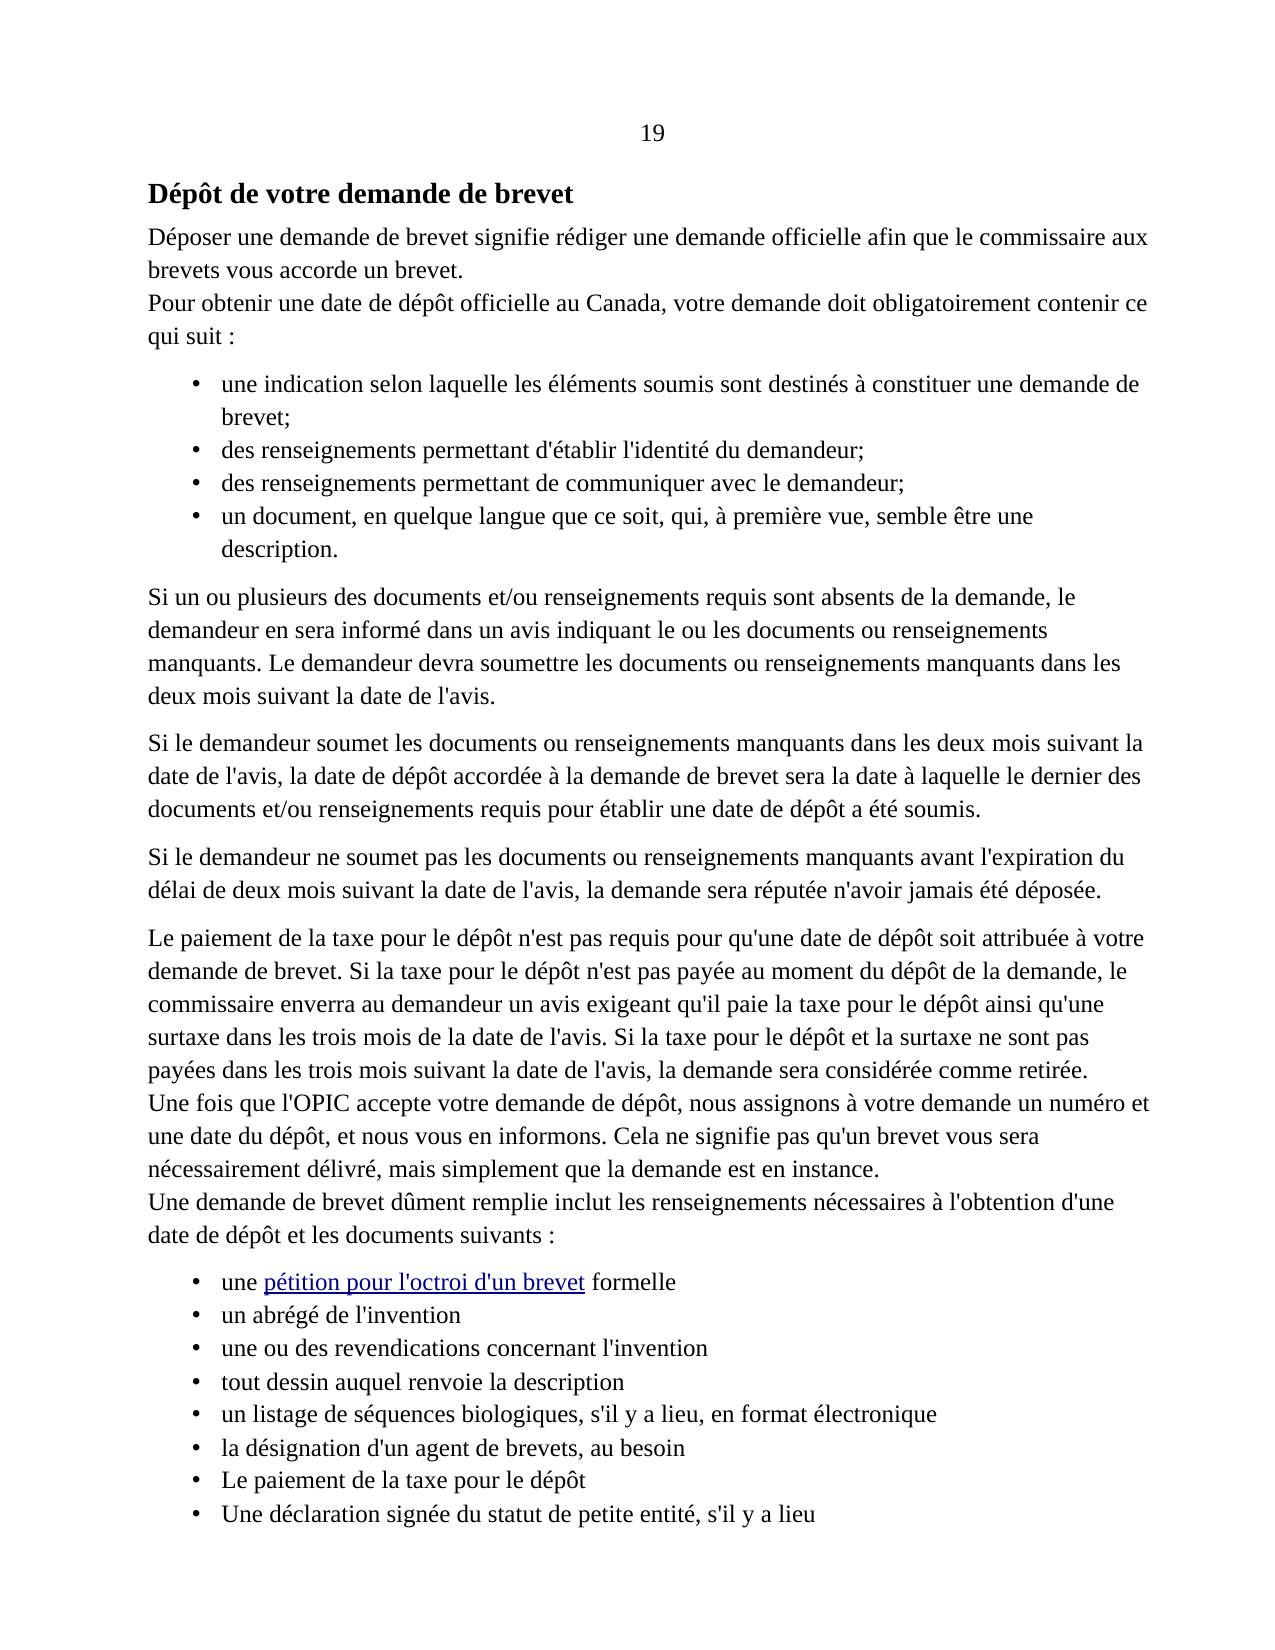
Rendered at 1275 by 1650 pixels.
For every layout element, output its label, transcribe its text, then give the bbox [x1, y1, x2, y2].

list Une déclaration signée du statut de petite entité, s'il y a lieu [192, 1499, 1157, 1527]
text Le paiement de la taxe pour le dépôt n'est pas requis pour qu'une date de dépôt soit attribuée à votre demande de brevet. Si la taxe pour le dépôt n'est pas payée au moment du dépôt de la demande, le commissaire enverra au demandeur un avis exigeant qu'il paie la taxe pour le dépôt ainsi qu'une surtaxe dans les trois mois de la date de l'avis. Si la taxe pour le dépôt et la surtaxe ne sont pas payées dans les trois mois suivant la date de l'avis, la demande sera considérée comme retirée. Une fois que l'OPIC accepte votre demande de dépôt, nous assignons à votre demande un numéro et une date du dépôt, et nous vous en informons. Cela ne signifie pas qu'un brevet vous sera nécessairement délivré, mais simplement que la demande est en instance. Une demande de brevet dûment remplie inclut les renseignements nécessaires à l'obtention d'une date de dépôt et les documents suivants : [148, 923, 1157, 1249]
list un abrégé de l'invention [192, 1301, 1157, 1329]
subtitle Dépôt de votre demande de brevet [148, 176, 1157, 210]
list des renseignements permettant d'établir l'identité du demandeur; [192, 435, 1157, 464]
list tout dessin auquel renvoie la description [192, 1367, 1157, 1395]
text Si le demandeur soumet les documents ou renseignements manquants dans les deux mois suivant la date de l'avis, la date de dépôt accordée à la demande de brevet sera la date à laquelle le dernier des documents et/ou renseignements requis pour établir une date de dépôt a été soumis. [148, 728, 1157, 823]
list une pétition pour l'octroi d'un brevet formelle [192, 1267, 1157, 1296]
list la désignation d'un agent de brevets, au besoin [192, 1433, 1157, 1461]
list une ou des revendications concernant l'invention [192, 1333, 1157, 1362]
list un listage de séquences biologiques, s'il y a lieu, en format électronique [192, 1399, 1157, 1428]
list un document, en quelque langue que ce soit, qui, à première vue, semble être une description. [192, 501, 1157, 563]
text Si un ou plusieurs des documents et/ou renseignements requis sont absents de la demande, le demandeur en sera informé dans un avis indiquant le ou les documents ou renseignements manquants. Le demandeur devra soumettre les documents ou renseignements manquants dans les deux mois suivant la date de l'avis. [148, 582, 1157, 709]
list des renseignements permettant de communiquer avec le demandeur; [192, 468, 1157, 497]
list Le paiement de la taxe pour le dépôt [192, 1466, 1157, 1494]
text Si le demandeur ne soumet pas les documents ou renseignements manquants avant l'expiration du délai de deux mois suivant la date de l'avis, la demande sera réputée n'avoir jamais été déposée. [148, 842, 1157, 904]
text Déposer une demande de brevet signifie rédiger une demande officielle afin que le commissaire aux brevets vous accorde un brevet. Pour obtenir une date de dépôt officielle au Canada, votre demande doit obligatoirement contenir ce qui suit : [148, 222, 1157, 350]
list une indication selon laquelle les éléments soumis sont destinés à constituer une demande de brevet; [192, 369, 1157, 431]
